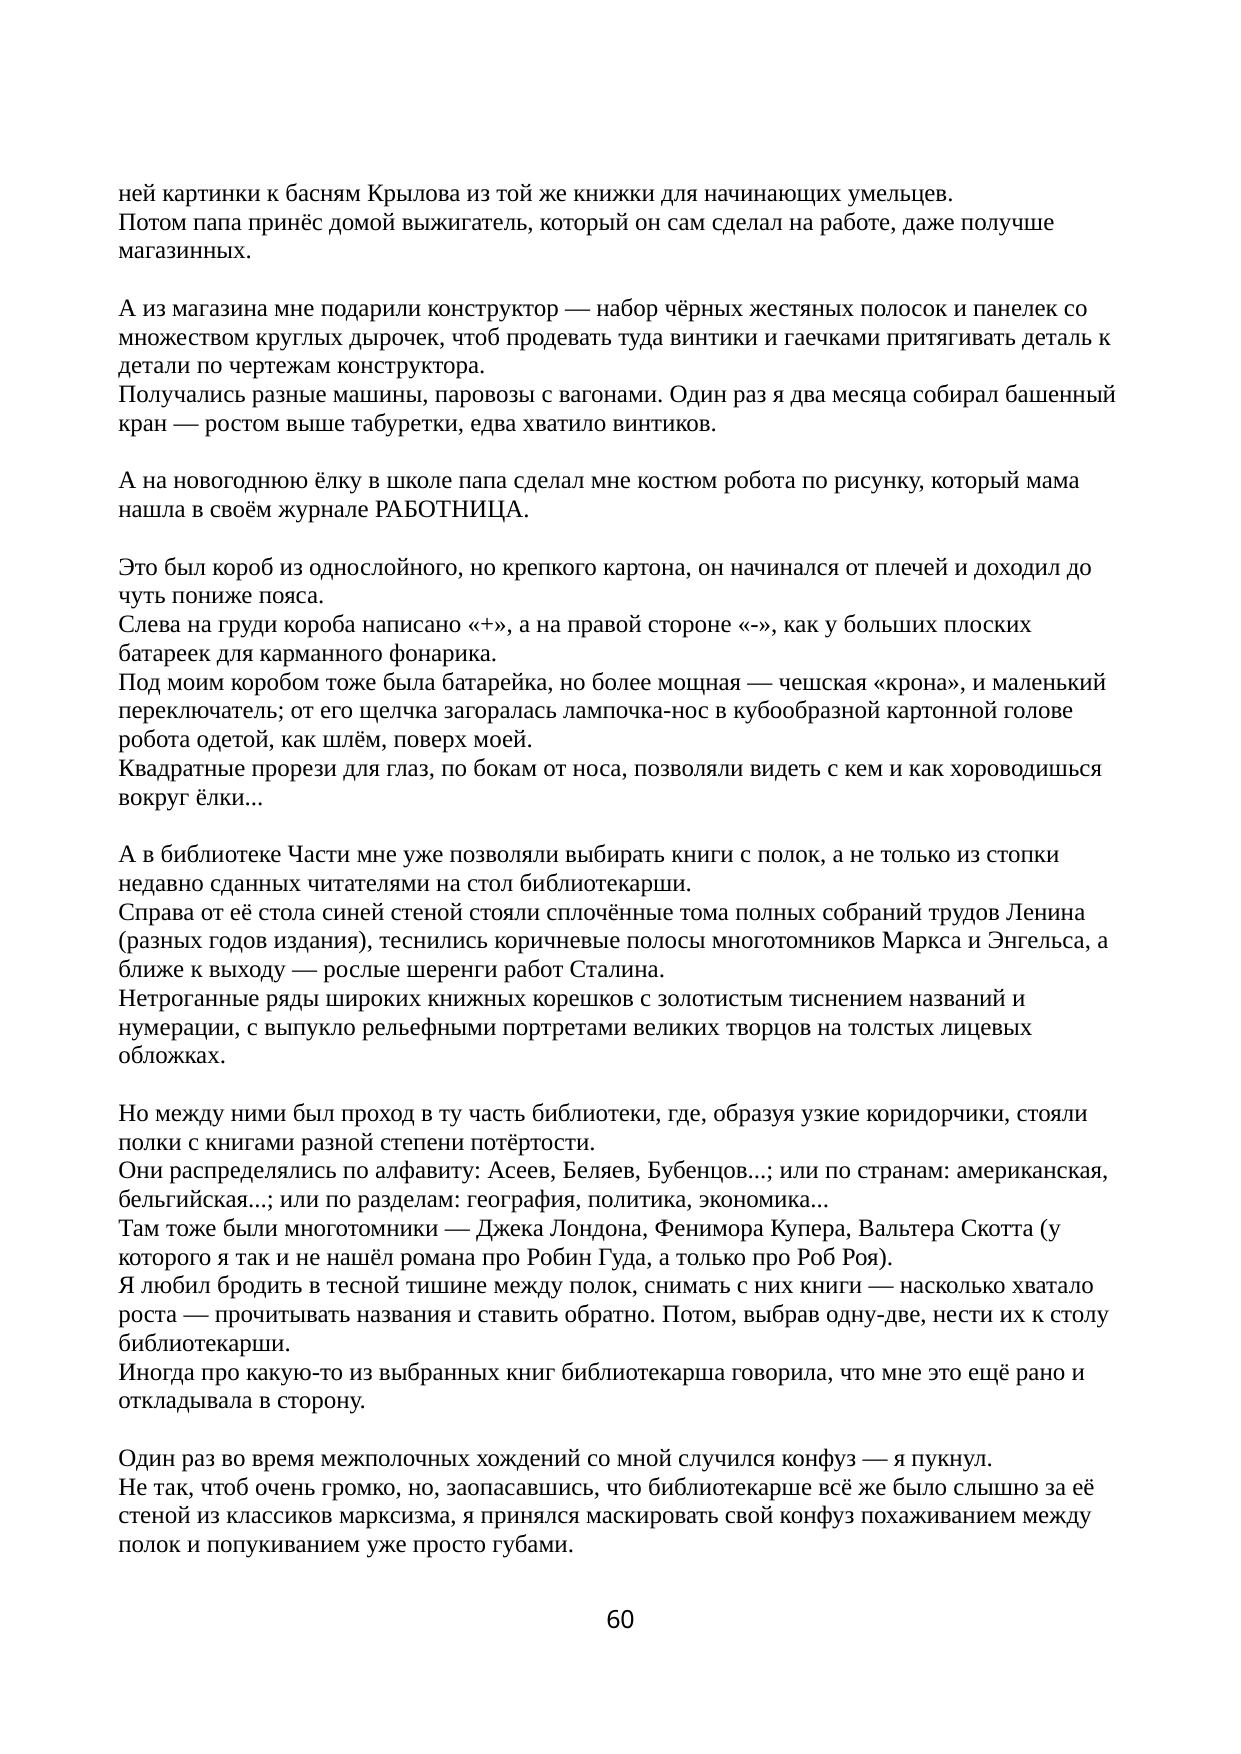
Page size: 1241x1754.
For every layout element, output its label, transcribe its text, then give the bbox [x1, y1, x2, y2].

text Получались разные машины, паровозы с вагонами. Один раз я два месяца собирал башенный кран — ростом выше табуретки, едва хватило винтиков. [118, 379, 1122, 437]
text Но между ними был проход в ту часть библиотеки, где, образуя узкие коридорчики, стояли полки с книгами разной степени потёртости. [118, 1098, 1122, 1156]
text А в библиотеке Части мне уже позволяли выбирать книги с полок, а не только из стопки недавно сданных читателями на стол библиотекарши. [118, 839, 1122, 897]
text Потом папа принёс домой выжигатель, который он сам сделал на работе, даже получше магазинных. [118, 207, 1122, 264]
text Под моим коробом тоже была батарейка, но более мощная — чешская «крона», и маленький переключатель; от его щелчка загоралась лампочка-нос в кубообразной картонной голове робота одетой, как шлём, поверх моей. [118, 667, 1122, 753]
text Нетроганные ряды широких книжных корешков с золотистым тиснением названий и нумерации, с выпукло рельефными портретами великих творцов на толстых лицевых обложках. [118, 983, 1122, 1069]
text Это был короб из однослойного, но крепкого картона, он начинался от плечей и доходил до чуть пониже пояса. [118, 552, 1122, 609]
text Квадратные прорези для глаз, по бокам от носа, позволяли видеть с кем и как хороводишься вокруг ёлки... [118, 753, 1122, 811]
text Справа от её стола синей стеной стояли сплочённые тома полных собраний трудов Ленина (разных годов издания), теснились коричневые полосы многотомников Маркса и Энгельса, а ближе к выходу — рослые шеренги работ Сталина. [118, 897, 1122, 983]
text Они распределялись по алфавиту: Асеев, Беляев, Бубенцов...; или по странам: американская, бельгийская...; или по разделам: география, политика, экономика... [118, 1156, 1122, 1213]
text А из магазина мне подарили конструктор — набор чёрных жестяных полосок и панелек со множеством круглых дырочек, чтоб продевать туда винтики и гаечками притягивать деталь к детали по чертежам конструктора. [118, 293, 1122, 379]
text Там тоже были многотомники — Джека Лондона, Фенимора Купера, Вальтера Скотта (у которого я так и не нашёл романа про Робин Гуда, а только про Роб Роя). [118, 1213, 1122, 1271]
text А на новогоднюю ёлку в школе папа сделал мне костюм робота по рисунку, который мама нашла в своём журнале РАБОТНИЦА. [118, 466, 1122, 523]
text Не так, чтоб очень громко, но, заопасавшись, что библиотекарше всё же было слышно за её стеной из классиков марксизма, я принялся маскировать свой конфуз похаживанием между полок и попукиванием уже просто губами. [118, 1472, 1122, 1558]
text Иногда про какую-то из выбранных книг библиотекарша говорила, что мне это ещё рано и откладывала в сторону. [118, 1357, 1122, 1414]
text Я любил бродить в тесной тишине между полок, снимать с них книги — насколько хватало роста — прочитывать названия и ставить обратно. Потом, выбрав одну-две, нести их к столу библиотекарши. [118, 1271, 1122, 1357]
text Слева на груди короба написано «+», а на правой стороне «-», как у больших плоских батареек для карманного фонарика. [118, 609, 1122, 667]
text ней картинки к басням Крылова из той же книжки для начинающих умельцев. [118, 178, 1122, 207]
text Один раз во время межполочных хождений со мной случился конфуз — я пукнул. [118, 1443, 1122, 1472]
